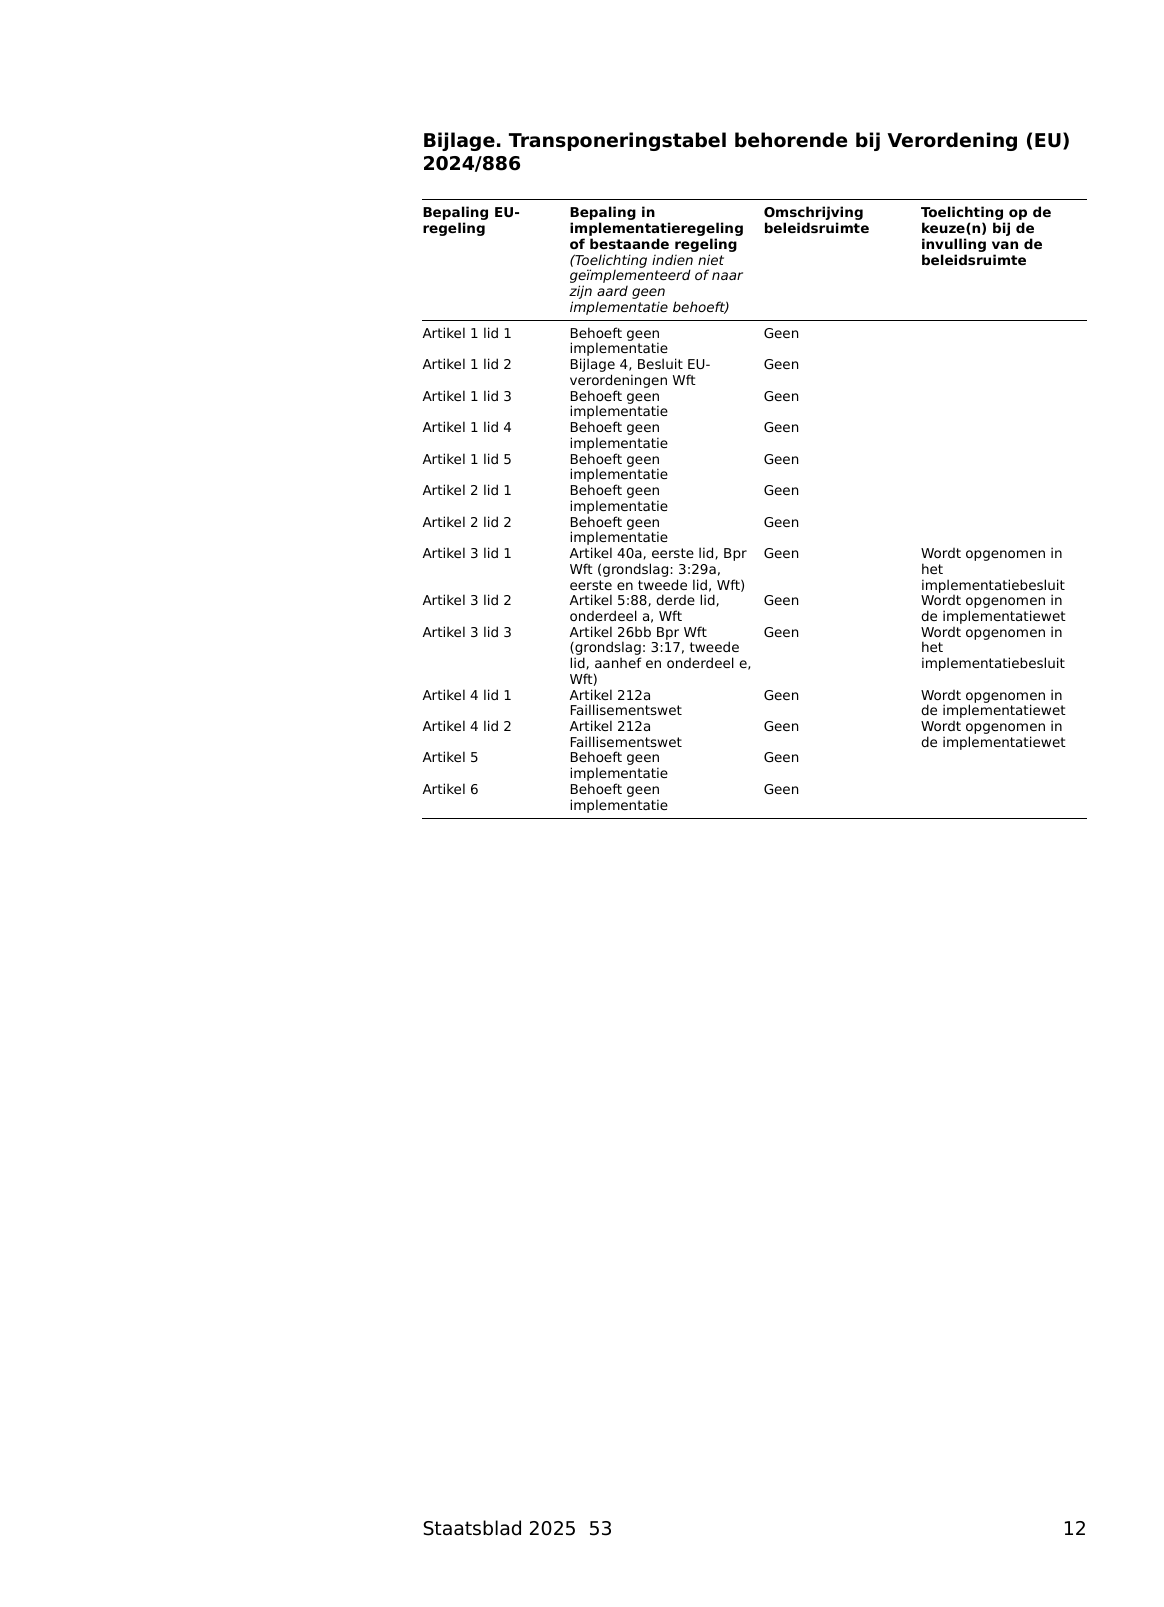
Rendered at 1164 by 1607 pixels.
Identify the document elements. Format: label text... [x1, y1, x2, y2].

table_cell Behoeft geen implementatie [564, 514, 758, 546]
table_cell Artikel 212a Faillisementswet [564, 719, 758, 750]
table_cell Artikel 4 lid 2 [422, 719, 563, 750]
table_cell Geen [758, 451, 915, 483]
table_cell Behoeft geen implementatie [564, 321, 758, 357]
table_cell Artikel 5:88, derde lid, onderdeel a, Wft [564, 593, 758, 624]
table_cell Artikel 4 lid 1 [422, 688, 563, 719]
table_cell [915, 451, 1087, 483]
table_cell Behoeft geen implementatie [564, 420, 758, 451]
table_cell Geen [758, 782, 915, 818]
table_cell Artikel 26bb Bpr Wft (grondslag: 3:17, tweede lid, aanhef en onderdeel e, Wft) [564, 625, 758, 687]
table_cell Artikel 2 lid 1 [422, 483, 563, 514]
table_header Bepaling in implementatieregeling of bestaande regeling (Toelichting indien niet geïmplementeerd of naar zijn aard geen implementatie behoeft) [564, 200, 758, 320]
table_cell Artikel 1 lid 1 [422, 321, 563, 357]
table_cell [915, 321, 1087, 357]
table_cell Geen [758, 750, 915, 782]
table_cell Wordt opgenomen in het implementatiebesluit [915, 546, 1087, 593]
table_cell [915, 782, 1087, 818]
table_cell Behoeft geen implementatie [564, 782, 758, 818]
table_cell Geen [758, 321, 915, 357]
table_cell Artikel 3 lid 3 [422, 625, 563, 687]
table_cell [915, 514, 1087, 546]
table_cell Wordt opgenomen in de implementatiewet [915, 719, 1087, 750]
table_cell Geen [758, 420, 915, 451]
table_cell Behoeft geen implementatie [564, 389, 758, 420]
table_header Bepaling EU-regeling [422, 200, 563, 320]
table_cell Artikel 212a Faillisementswet [564, 688, 758, 719]
table_cell [915, 750, 1087, 782]
table_cell Wordt opgenomen in de implementatiewet [915, 688, 1087, 719]
table_header Toelichting op de keuze(n) bij de invulling van de beleidsruimte [915, 200, 1087, 320]
table_cell Artikel 1 lid 2 [422, 357, 563, 388]
table_cell Geen [758, 688, 915, 719]
table_cell Wordt opgenomen in het implementatiebesluit [915, 625, 1087, 687]
table_cell Behoeft geen implementatie [564, 483, 758, 514]
table_cell Geen [758, 389, 915, 420]
table_cell Geen [758, 593, 915, 624]
table_cell Artikel 1 lid 5 [422, 451, 563, 483]
table_cell Bijlage 4, Besluit EU-verordeningen Wft [564, 357, 758, 388]
table_cell Artikel 40a, eerste lid, Bpr Wft (grondslag: 3:29a, eerste en tweede lid, Wft) [564, 546, 758, 593]
table_cell Artikel 3 lid 1 [422, 546, 563, 593]
table_cell Geen [758, 357, 915, 388]
table_cell Geen [758, 546, 915, 593]
table_header Omschrijving beleidsruimte [758, 200, 915, 320]
table_cell Geen [758, 719, 915, 750]
table_cell [915, 420, 1087, 451]
table_cell [915, 389, 1087, 420]
table_cell Artikel 1 lid 3 [422, 389, 563, 420]
table_cell Artikel 3 lid 2 [422, 593, 563, 624]
table_cell Artikel 6 [422, 782, 563, 818]
table_cell Artikel 2 lid 2 [422, 514, 563, 546]
subtitle Bijlage. Transponeringstabel behorende bij Verordening (EU) 2024/886 [422, 130, 1087, 174]
table_cell Artikel 1 lid 4 [422, 420, 563, 451]
table_cell Geen [758, 514, 915, 546]
table_cell Wordt opgenomen in de implementatiewet [915, 593, 1087, 624]
table_cell Behoeft geen implementatie [564, 451, 758, 483]
table_cell Geen [758, 625, 915, 687]
table_cell Geen [758, 483, 915, 514]
table_cell [915, 357, 1087, 388]
table_cell [915, 483, 1087, 514]
table_cell Artikel 5 [422, 750, 563, 782]
table_cell Behoeft geen implementatie [564, 750, 758, 782]
